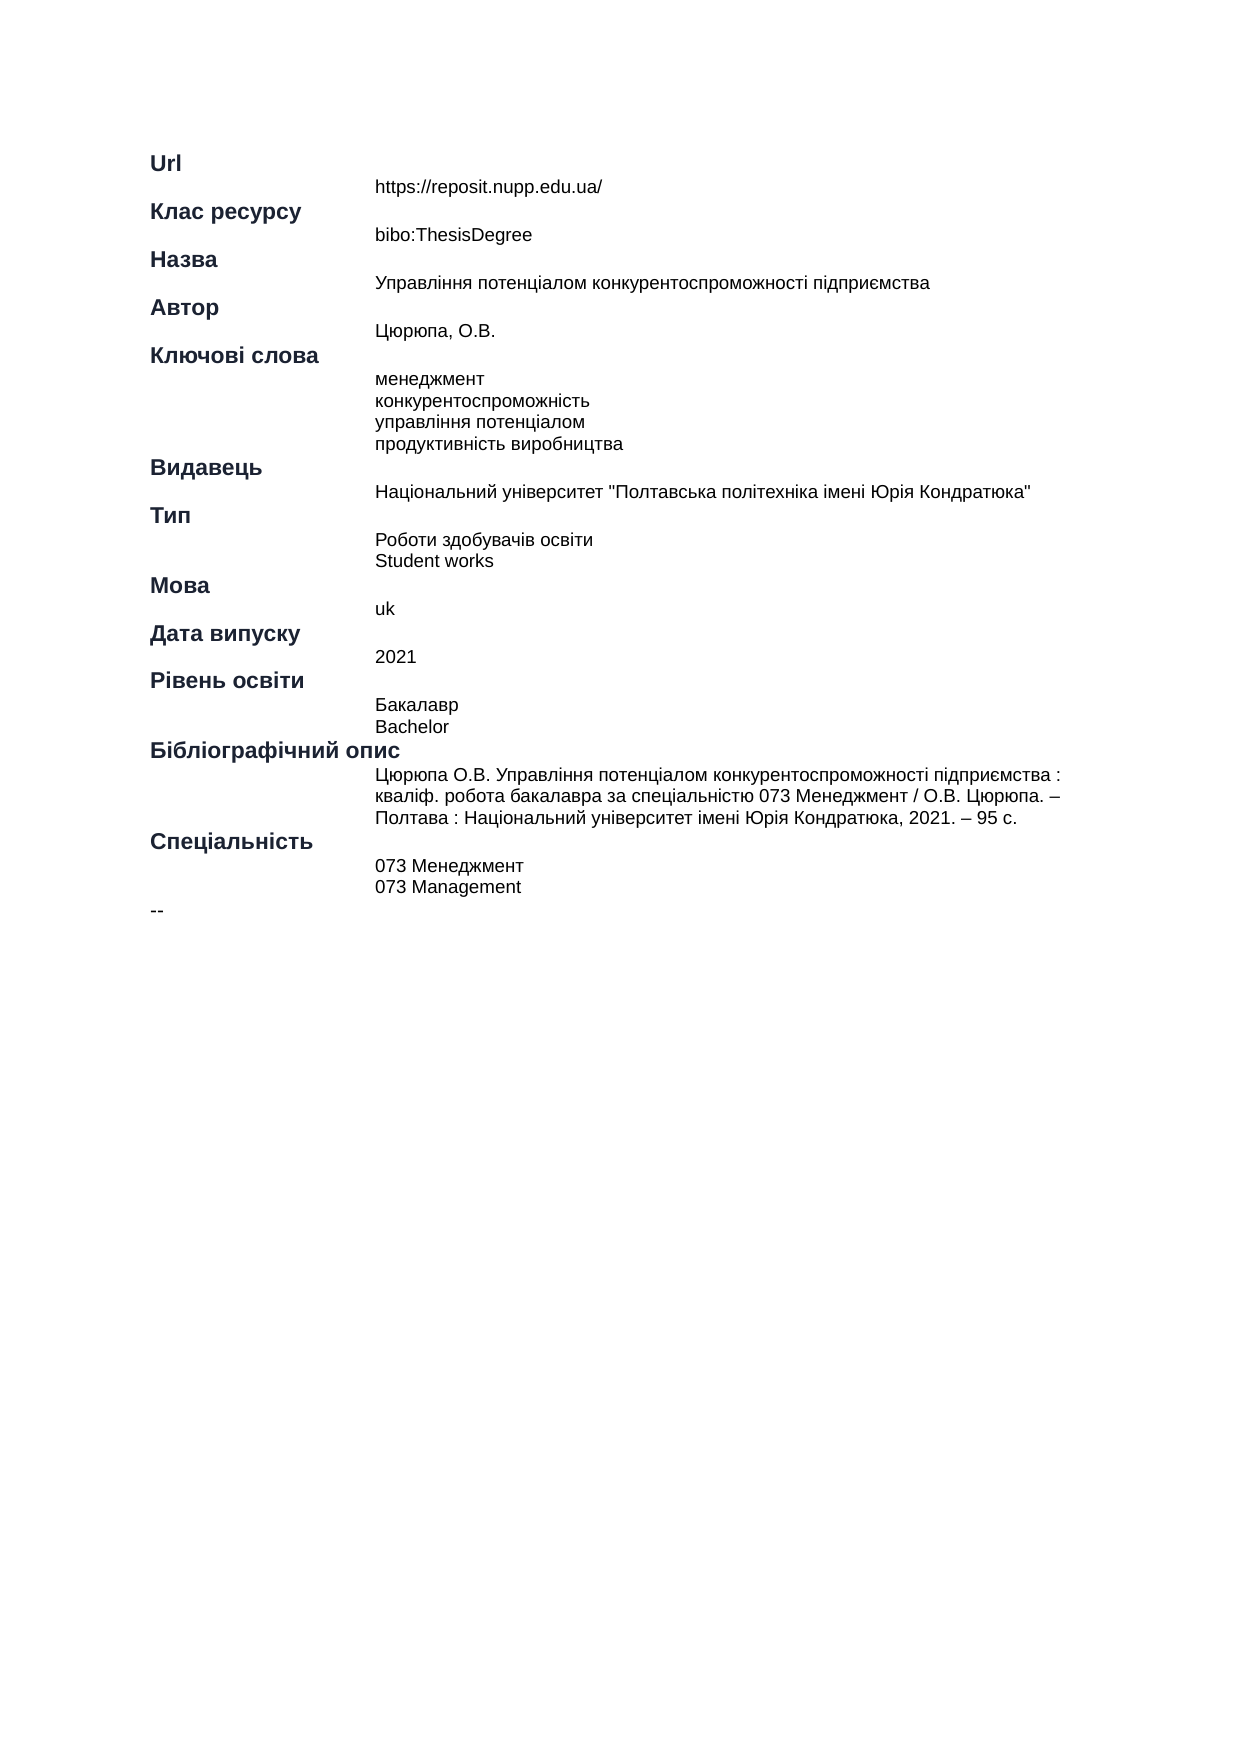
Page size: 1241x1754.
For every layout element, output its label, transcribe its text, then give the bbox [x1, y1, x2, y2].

text Тип [150, 502, 1090, 528]
text Національний університет "Полтавська політехніка імені Юрія Кондратюка" [375, 481, 1090, 502]
text Роботи здобувачів освіти [375, 528, 1090, 550]
text uk [375, 598, 1090, 619]
text Мова [150, 572, 1090, 598]
text Ключові слова [150, 342, 1090, 368]
text Student works [375, 550, 1090, 572]
text Цюрюпа О.В. Управління потенціалом конкурентоспроможності підприємства : кваліф. робота бакалавра за спеціальністю 073 Менеджмент / О.В. Цюрюпа. – Полтава : Національний університет імені Юрія Кондратюка, 2021. – 95 с. [375, 763, 1090, 828]
text Автор [150, 294, 1090, 320]
text Видавець [150, 454, 1090, 481]
text Цюрюпа, О.В. [375, 320, 1090, 342]
text -- [150, 897, 1090, 921]
text менеджмент [375, 368, 1090, 389]
text Спеціальність [150, 828, 1090, 854]
text Рівень освіти [150, 667, 1090, 694]
text Бакалавр [375, 694, 1090, 715]
text Дата випуску [150, 619, 1090, 646]
text https://reposit.nupp.edu.ua/ [375, 176, 1090, 198]
text управління потенціалом [375, 411, 1090, 433]
text Управління потенціалом конкурентоспроможності підприємства [375, 272, 1090, 294]
text Bachelor [375, 715, 1090, 737]
text Клас ресурсу [150, 198, 1090, 224]
text Назва [150, 246, 1090, 272]
text конкурентоспроможність [375, 389, 1090, 411]
text Бібліографічний опис [150, 737, 1090, 763]
text bibo:ThesisDegree [375, 224, 1090, 246]
text Url [150, 150, 1090, 176]
text 2021 [375, 646, 1090, 667]
text 073 Менеджмент [375, 854, 1090, 876]
text 073 Management [375, 876, 1090, 897]
text продуктивність виробництва [375, 433, 1090, 454]
